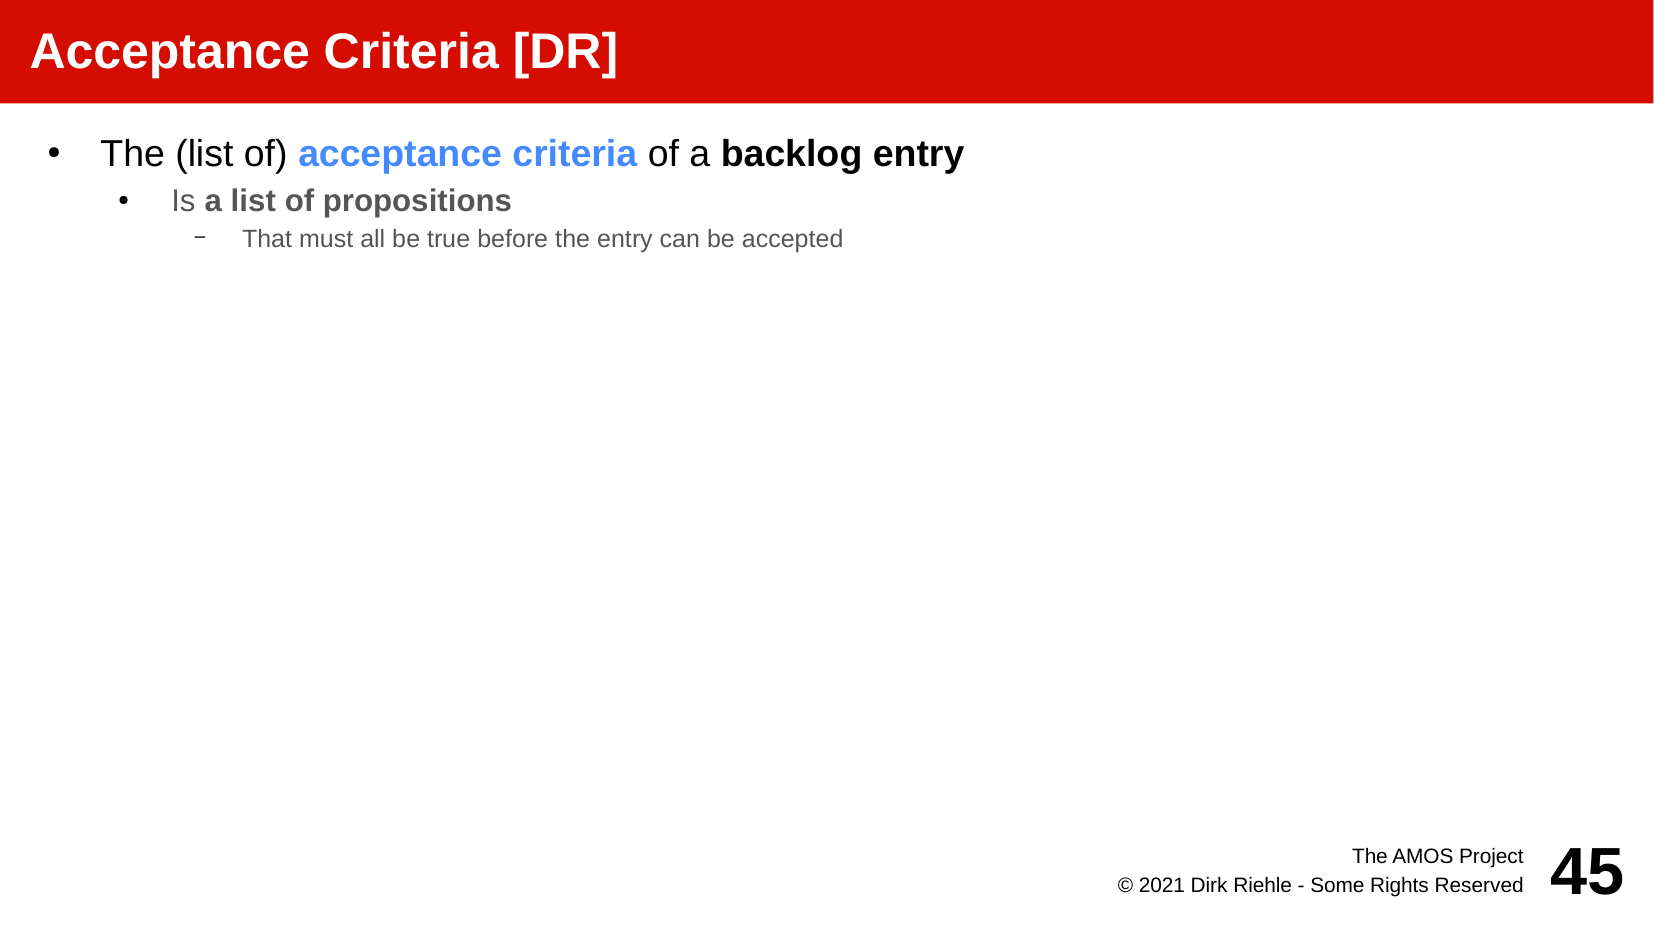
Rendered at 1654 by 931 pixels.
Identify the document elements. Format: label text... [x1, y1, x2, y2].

list The (list of) acceptance criteria of a backlog entry Is a list of propositions That must all be true before the entry can be accepted [29, 132, 1625, 813]
title Acceptance Criteria [DR] [0, 0, 1654, 104]
